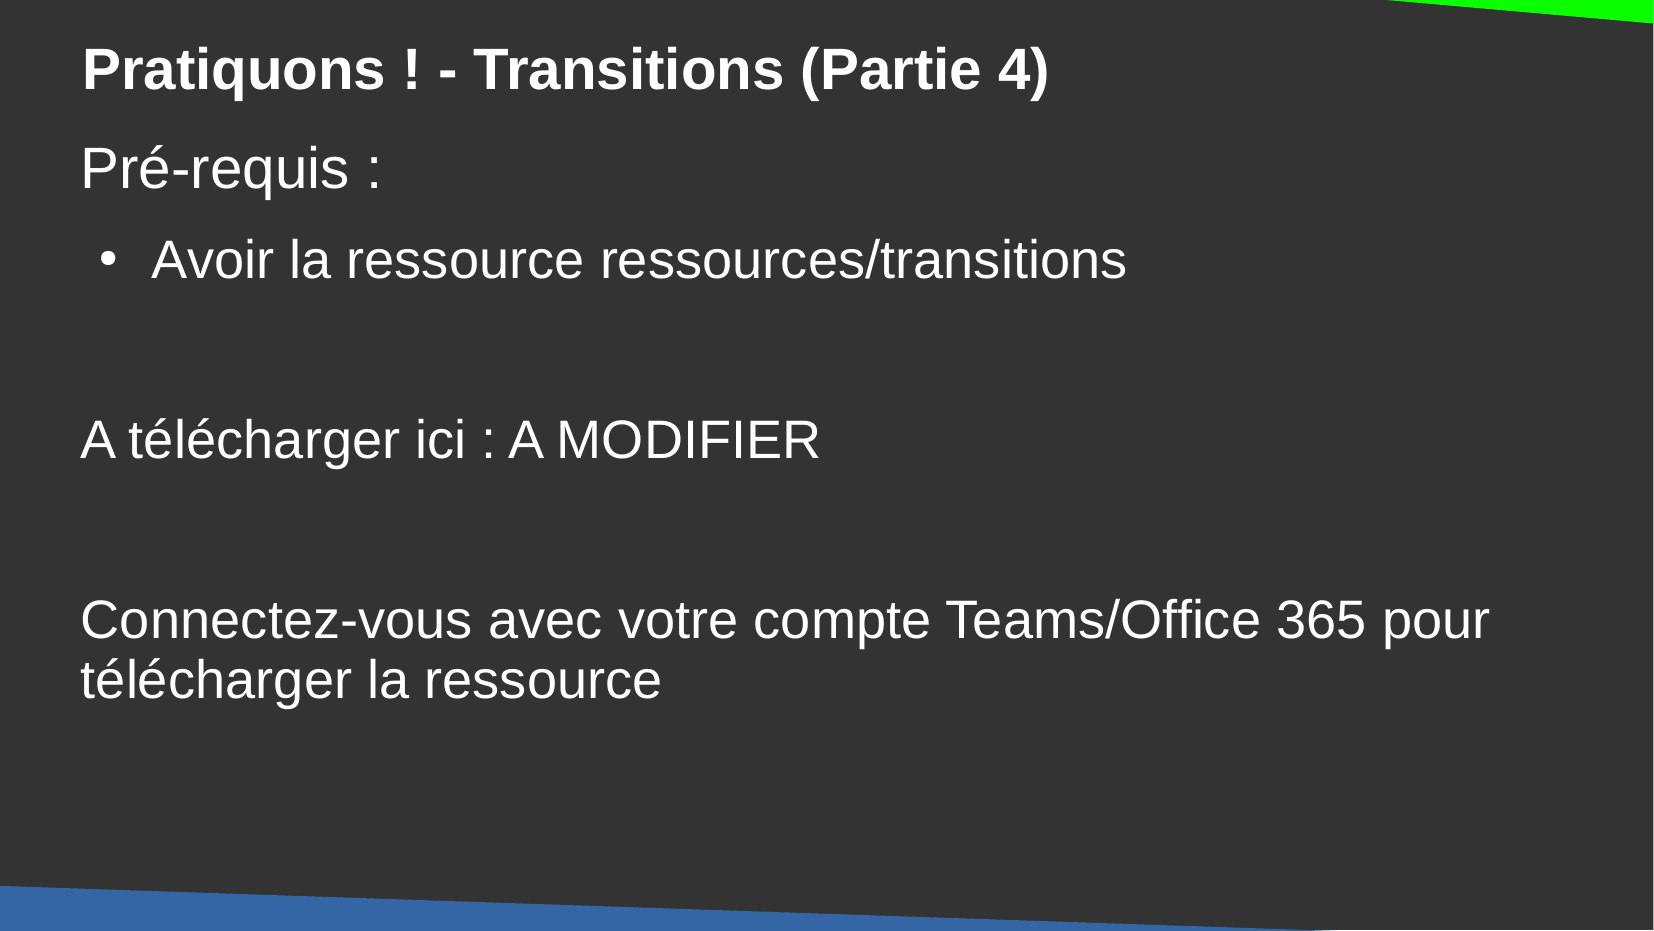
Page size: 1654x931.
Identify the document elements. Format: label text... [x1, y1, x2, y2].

text_box [1386, 0, 1654, 24]
title Pratiquons ! - Transitions (Partie 4) [82, 37, 1571, 114]
text_box [0, 885, 1337, 931]
list Pré-requis : Avoir la ressource ressources/transitions A télécharger ici : A MODIFIER Connectez-vous avec votre compte Teams/Office 365 pour télécharger la ressource [80, 135, 1620, 721]
